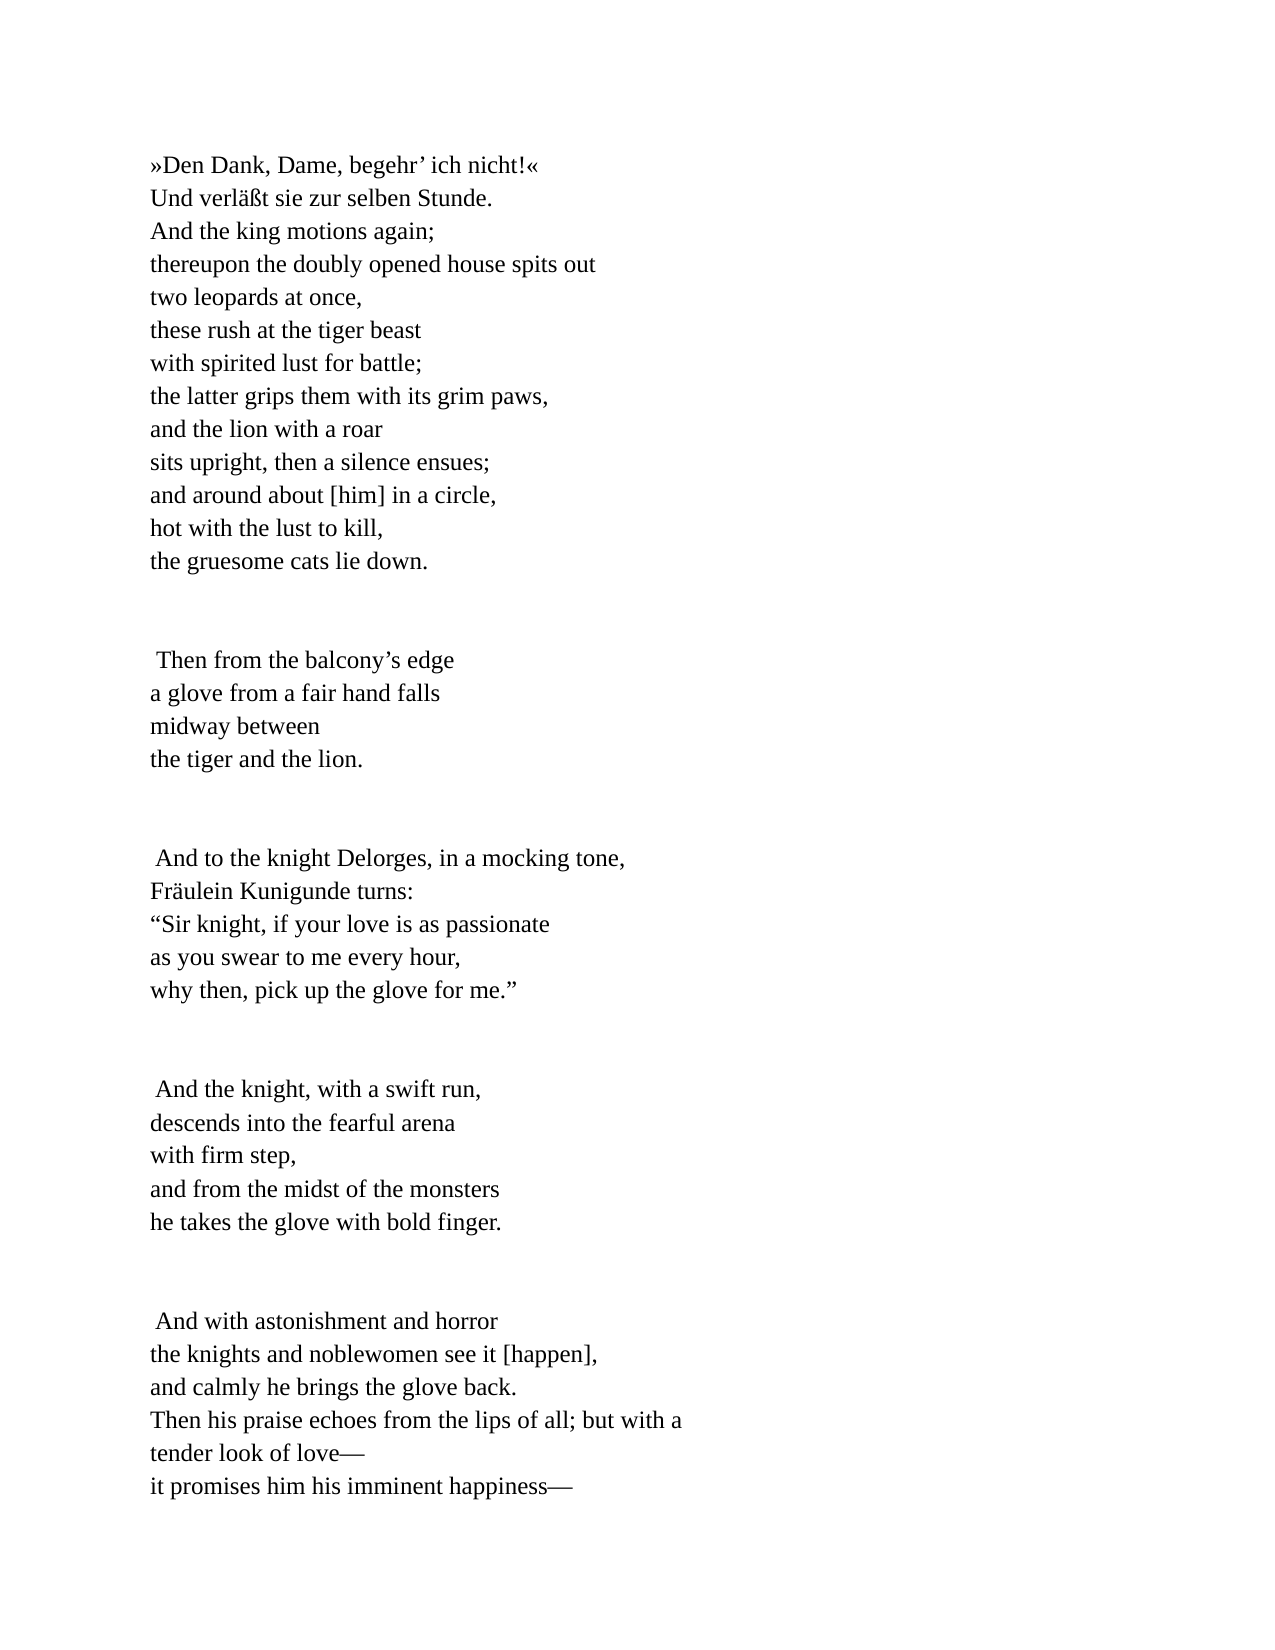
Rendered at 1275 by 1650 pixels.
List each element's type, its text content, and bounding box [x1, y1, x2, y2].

text And to the knight Delorges, in a mocking tone, Fräulein Kunigunde turns: “Sir knight, if your love is as passionate as you swear to me every hour, why then, pick up the glove for me.” [150, 777, 1125, 1004]
text And the knight, with a swift run, descends into the fearful arena with firm step, and from the midst of the monsters he takes the glove with bold finger. [150, 1008, 1125, 1235]
text Then from the balcony’s edge a glove from a fair hand falls midway between the tiger and the lion. [150, 579, 1125, 773]
text And the king motions again; thereupon the doubly opened house spits out two leopards at once, these rush at the tiger beast with spirited lust for battle; the latter grips them with its grim paws, and the lion with a roar sits upright, then a silence ensues; and around about [him] in a circle, hot with the lust to kill, the gruesome cats lie down. [150, 216, 1125, 575]
text »Den Dank, Dame, begehr’ ich nicht!« Und verläßt sie zur selben Stunde. [150, 150, 1125, 212]
text And with astonishment and horror the knights and noblewomen see it [happen], and calmly he brings the glove back. Then his praise echoes from the lips of all; but with a tender look of love— it promises him his imminent happiness— [150, 1240, 1125, 1499]
